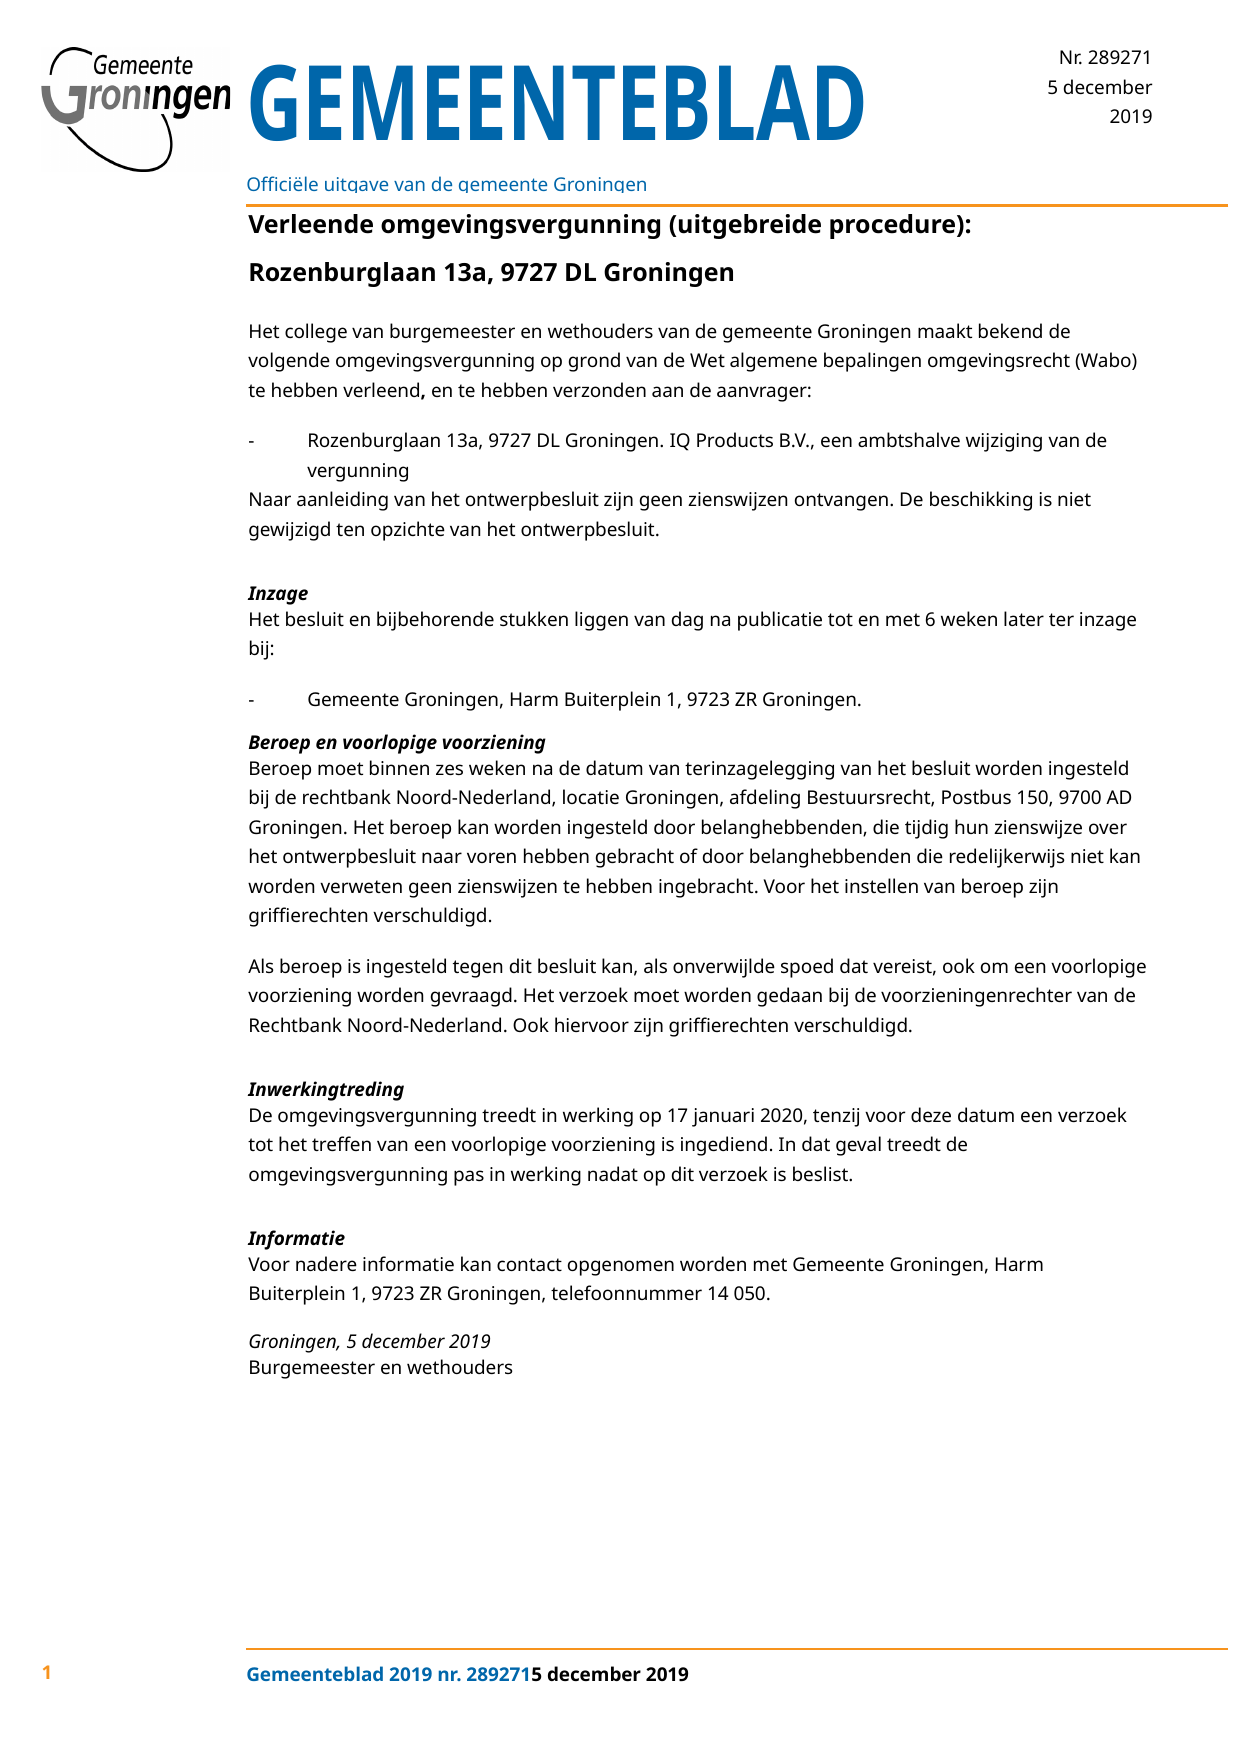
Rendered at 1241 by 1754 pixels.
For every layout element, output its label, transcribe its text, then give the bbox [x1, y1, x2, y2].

text Beroep moet binnen zes weken na de datum van terinzagelegging van het besluit worden ingesteld bij de rechtbank Noord-Nederland, locatie Groningen, afdeling Bestuursrecht, Postbus 150, 9700 AD Groningen. Het beroep kan worden ingesteld door belanghebbenden, die tijdig hun zienswijze over het ontwerpbesluit naar voren hebben gebracht of door belanghebbenden die redelijkerwijs niet kan worden verweten geen zienswijzen te hebben ingebracht. Voor het instellen van beroep zijn griffierechten verschuldigd. [248, 755, 1152, 928]
text Het college van burgemeester en wethouders van de gemeente Groningen maakt bekend de volgende omgevingsvergunning op grond van de Wet algemene bepalingen omgevingsrecht (Wabo) te hebben verleend, en te hebben verzonden aan de aanvrager: [248, 318, 1152, 403]
picture [41, 47, 231, 172]
list Rozenburglaan 13a, 9727 DL Groningen. IQ Products B.V., een ambtshalve wijziging van de vergunning [248, 427, 1152, 483]
text De omgevingsvergunning treedt in werking op 17 januari 2020, tenzij voor deze datum een verzoek tot het treffen van een voorlopige voorziening is ingediend. In dat geval treedt de omgevingsvergunning pas in werking nadat op dit verzoek is beslist. [248, 1102, 1152, 1187]
text Verleende omgevingsvergunning (uitgebreide procedure): Rozenburglaan 13a, 9727 DL Groningen [248, 207, 1152, 288]
text Inwerkingtreding [248, 1076, 1152, 1102]
list Gemeente Groningen, Harm Buiterplein 1, 9723 ZR Groningen. [248, 686, 1152, 712]
text Als beroep is ingesteld tegen dit besluit kan, als onverwijlde spoed dat vereist, ook om een voorlopige voorziening worden gevraagd. Het verzoek moet worden gedaan bij de voorzieningenrechter van de Rechtbank Noord-Nederland. Ook hiervoor zijn griffierechten verschuldigd. [248, 953, 1152, 1038]
text Beroep en voorlopige voorziening [248, 729, 1152, 755]
text Burgemeester en wethouders [248, 1354, 1152, 1380]
text Naar aanleiding van het ontwerpbesluit zijn geen zienswijzen ontvangen. De beschikking is niet gewijzigd ten opzichte van het ontwerpbesluit. [248, 487, 1152, 542]
text Informatie [248, 1225, 1152, 1251]
text Voor nadere informatie kan contact opgenomen worden met Gemeente Groningen, Harm Buiterplein 1, 9723 ZR Groningen, telefoonnummer 14 050. [248, 1251, 1152, 1306]
text Het besluit en bijbehorende stukken liggen van dag na publicatie tot en met 6 weken later ter inzage bij: [248, 606, 1152, 661]
text Groningen, 5 december 2019 [248, 1328, 1152, 1354]
text Inzage [248, 580, 1152, 606]
